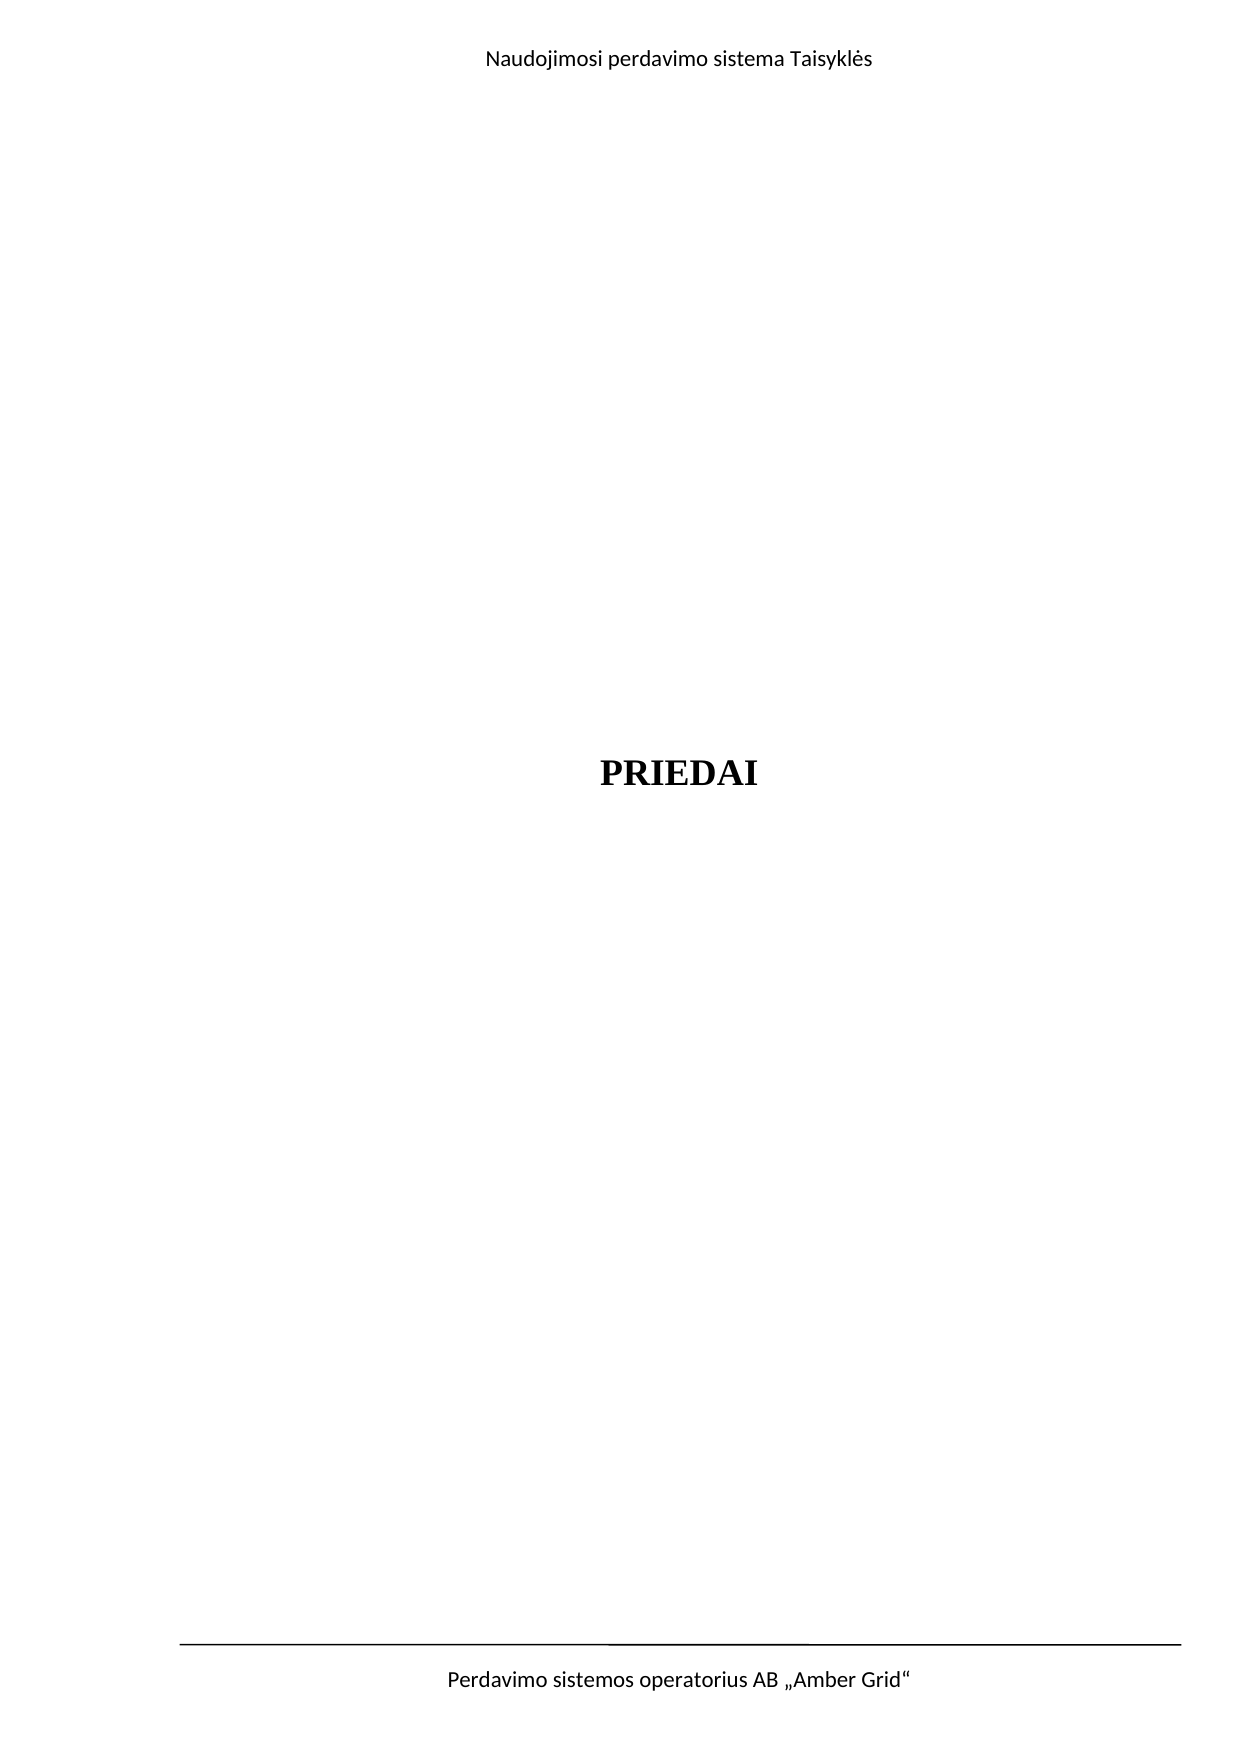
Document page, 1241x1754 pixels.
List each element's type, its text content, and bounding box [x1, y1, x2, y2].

text PRIEDAI [177, 750, 1181, 793]
